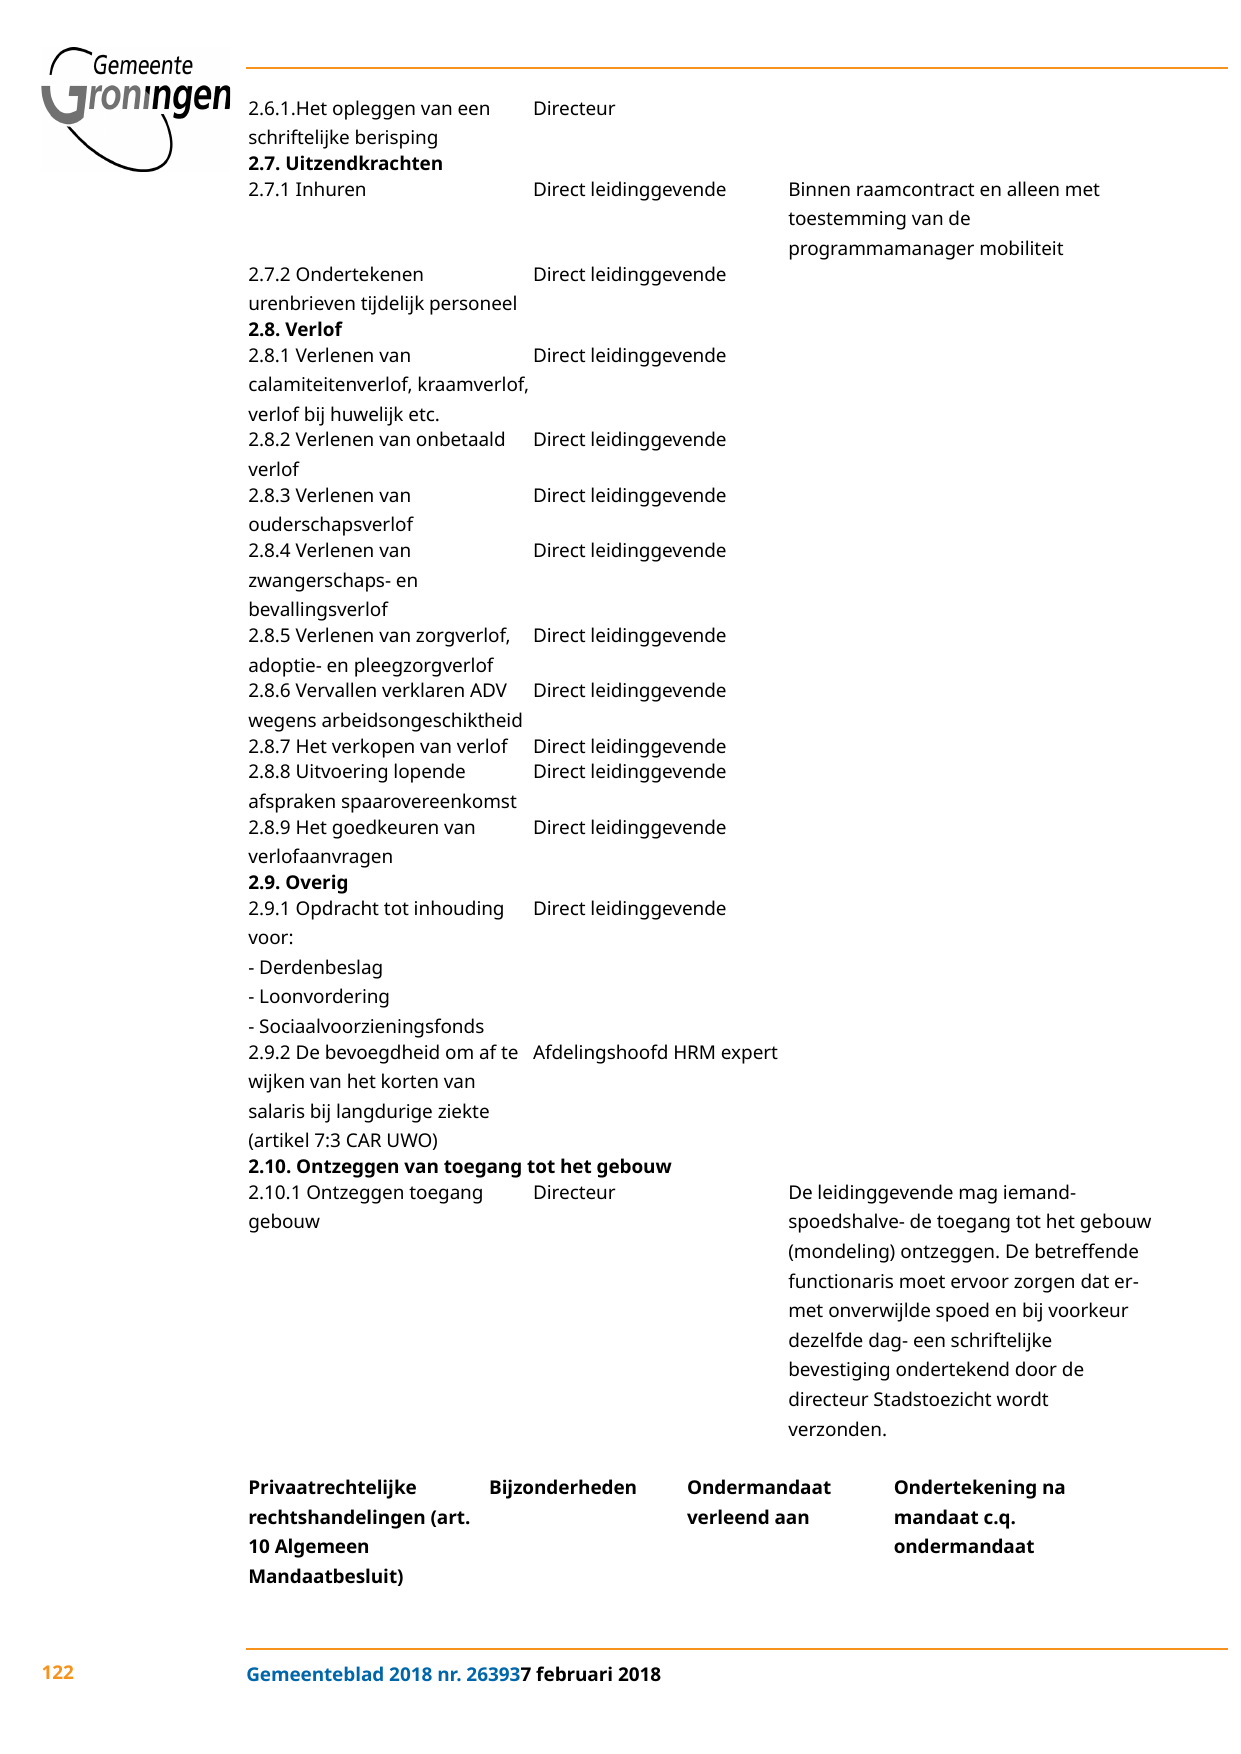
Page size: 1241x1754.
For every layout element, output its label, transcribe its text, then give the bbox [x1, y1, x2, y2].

table_cell 2.8.7 Het verkopen van verlof [248, 733, 533, 758]
table_cell Direct leidinggevende [533, 261, 788, 316]
table_cell Direct leidinggevende [533, 427, 788, 482]
table_cell Binnen raamcontract en alleen met toestemming van de programmamanager mobiliteit [788, 176, 1152, 261]
table_cell Direct leidinggevende [533, 622, 788, 677]
table_cell Direct leidinggevende [533, 814, 788, 869]
table_cell [788, 1039, 1152, 1153]
table_cell Direct leidinggevende [533, 733, 788, 758]
table_cell 2.10.1 Ontzeggen toegang gebouw [248, 1179, 533, 1442]
table_cell [788, 733, 1152, 758]
picture [41, 47, 231, 172]
table_cell [788, 427, 1152, 482]
table_cell [788, 537, 1152, 622]
table_cell 2.8.6 Vervallen verklaren ADV wegens arbeidsongeschiktheid [248, 678, 533, 733]
table_cell Direct leidinggevende [533, 537, 788, 622]
table_cell Direct leidinggevende [533, 678, 788, 733]
table_cell 2.9.1 Opdracht tot inhouding voor: - Derdenbeslag - Loonvordering - Sociaalvoorzieningsfonds [248, 895, 533, 1039]
table_cell Directeur [533, 1179, 788, 1442]
table_cell [788, 678, 1152, 733]
table_cell 2.8.4 Verlenen van zwangerschaps- en bevallingsverlof [248, 537, 533, 622]
table_cell 2.9.2 De bevoegdheid om af te wijken van het korten van salaris bij langdurige ziekte (artikel 7:3 CAR UWO) [248, 1039, 533, 1153]
table_cell 2.6.1.Het opleggen van een schriftelijke berisping [248, 95, 533, 150]
table_cell 2.10. Ontzeggen van toegang tot het gebouw [248, 1154, 1152, 1179]
table_header Ondertekening na mandaat c.q. ondermandaat [894, 1475, 1152, 1589]
table_cell 2.8.1 Verlenen van calamiteitenverlof, kraamverlof, verlof bij huwelijk etc. [248, 342, 533, 427]
table_cell [788, 261, 1152, 316]
table_cell 2.8.5 Verlenen van zorgverlof, adoptie- en pleegzorgverlof [248, 622, 533, 677]
table_cell [788, 895, 1152, 1039]
table_cell Afdelingshoofd HRM expert [533, 1039, 788, 1153]
table_header Bijzonderheden [489, 1475, 687, 1589]
table_cell 2.8.2 Verlenen van onbetaald verlof [248, 427, 533, 482]
table_cell 2.8. Verlof [248, 316, 1152, 342]
table_cell Direct leidinggevende [533, 482, 788, 537]
table_header Privaatrechtelijke rechtshandelingen (art. 10 Algemeen Mandaatbesluit) [248, 1475, 489, 1589]
table_cell Directeur [533, 95, 788, 150]
table_cell 2.8.3 Verlenen van ouderschapsverlof [248, 482, 533, 537]
table_cell De leidinggevende mag iemand- spoedshalve- de toegang tot het gebouw (mondeling) ontzeggen. De betreffende functionaris moet ervoor zorgen dat er- met onverwijlde spoed en bij voorkeur dezelfde dag- een schriftelijke bevestiging ondertekend door de directeur Stadstoezicht wordt verzonden. [788, 1179, 1152, 1442]
table_cell [788, 759, 1152, 814]
table_cell [788, 814, 1152, 869]
table_cell 2.9. Overig [248, 869, 1152, 895]
table_cell [788, 95, 1152, 150]
table_cell Direct leidinggevende [533, 342, 788, 427]
table_cell Direct leidinggevende [533, 895, 788, 1039]
table_cell 2.7. Uitzendkrachten [248, 150, 1152, 176]
table_cell 2.8.9 Het goedkeuren van verlofaanvragen [248, 814, 533, 869]
table_cell 2.8.8 Uitvoering lopende afspraken spaarovereenkomst [248, 759, 533, 814]
table_cell Direct leidinggevende [533, 176, 788, 261]
table_cell [788, 342, 1152, 427]
table_cell 2.7.1 Inhuren [248, 176, 533, 261]
table_cell Direct leidinggevende [533, 759, 788, 814]
table_header Ondermandaat verleend aan [687, 1475, 893, 1589]
table_cell 2.7.2 Ondertekenen urenbrieven tijdelijk personeel [248, 261, 533, 316]
table_cell [788, 482, 1152, 537]
table_cell [788, 622, 1152, 677]
